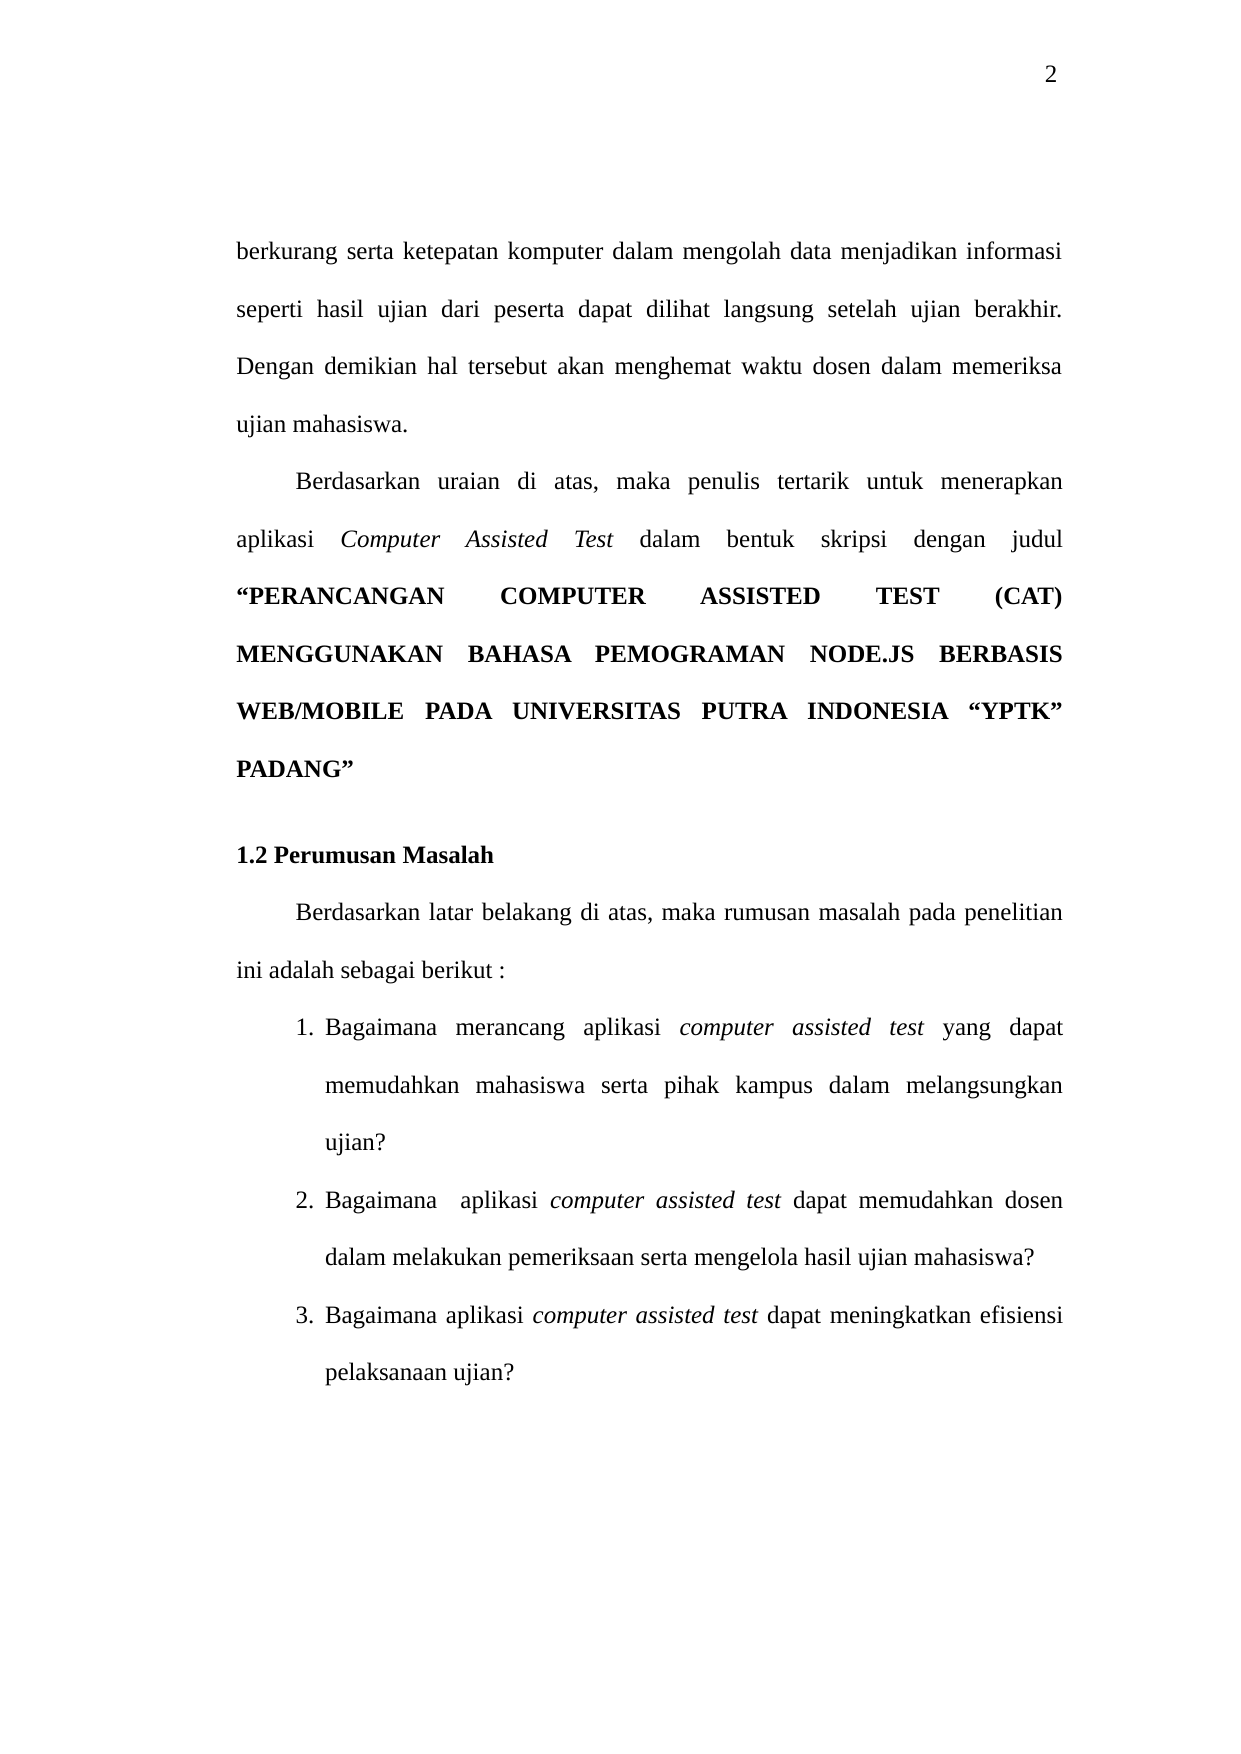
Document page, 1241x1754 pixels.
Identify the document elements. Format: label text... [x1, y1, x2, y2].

list Bagaimana aplikasi computer assisted test dapat meningkatkan efisiensi pelaksanaan ujian? [295, 1300, 1063, 1386]
text Berdasarkan latar belakang di atas, maka rumusan masalah pada penelitian ini adalah sebagai berikut : [236, 897, 1063, 984]
text berkurang serta ketepatan komputer dalam mengolah data menjadikan informasi seperti hasil ujian dari peserta dapat dilihat langsung setelah ujian berakhir. Dengan demikian hal tersebut akan menghemat waktu dosen dalam memeriksa ujian mahasiswa. [236, 236, 1063, 437]
list Bagaimana aplikasi computer assisted test dapat memudahkan dosen dalam melakukan pemeriksaan serta mengelola hasil ujian mahasiswa? [295, 1185, 1063, 1271]
subtitle 1.2 Perumusan Masalah [236, 840, 1063, 869]
text Berdasarkan uraian di atas, maka penulis tertarik untuk menerapkan aplikasi Computer Assisted Test dalam bentuk skripsi dengan judul “PERANCANGAN COMPUTER ASSISTED TEST (CAT) MENGGUNAKAN BAHASA PEMOGRAMAN NODE.JS BERBASIS WEB/MOBILE PADA UNIVERSITAS PUTRA INDONESIA “YPTK” PADANG” [236, 466, 1063, 782]
list Bagaimana merancang aplikasi computer assisted test yang dapat memudahkan mahasiswa serta pihak kampus dalam melangsungkan ujian? [295, 1012, 1063, 1156]
